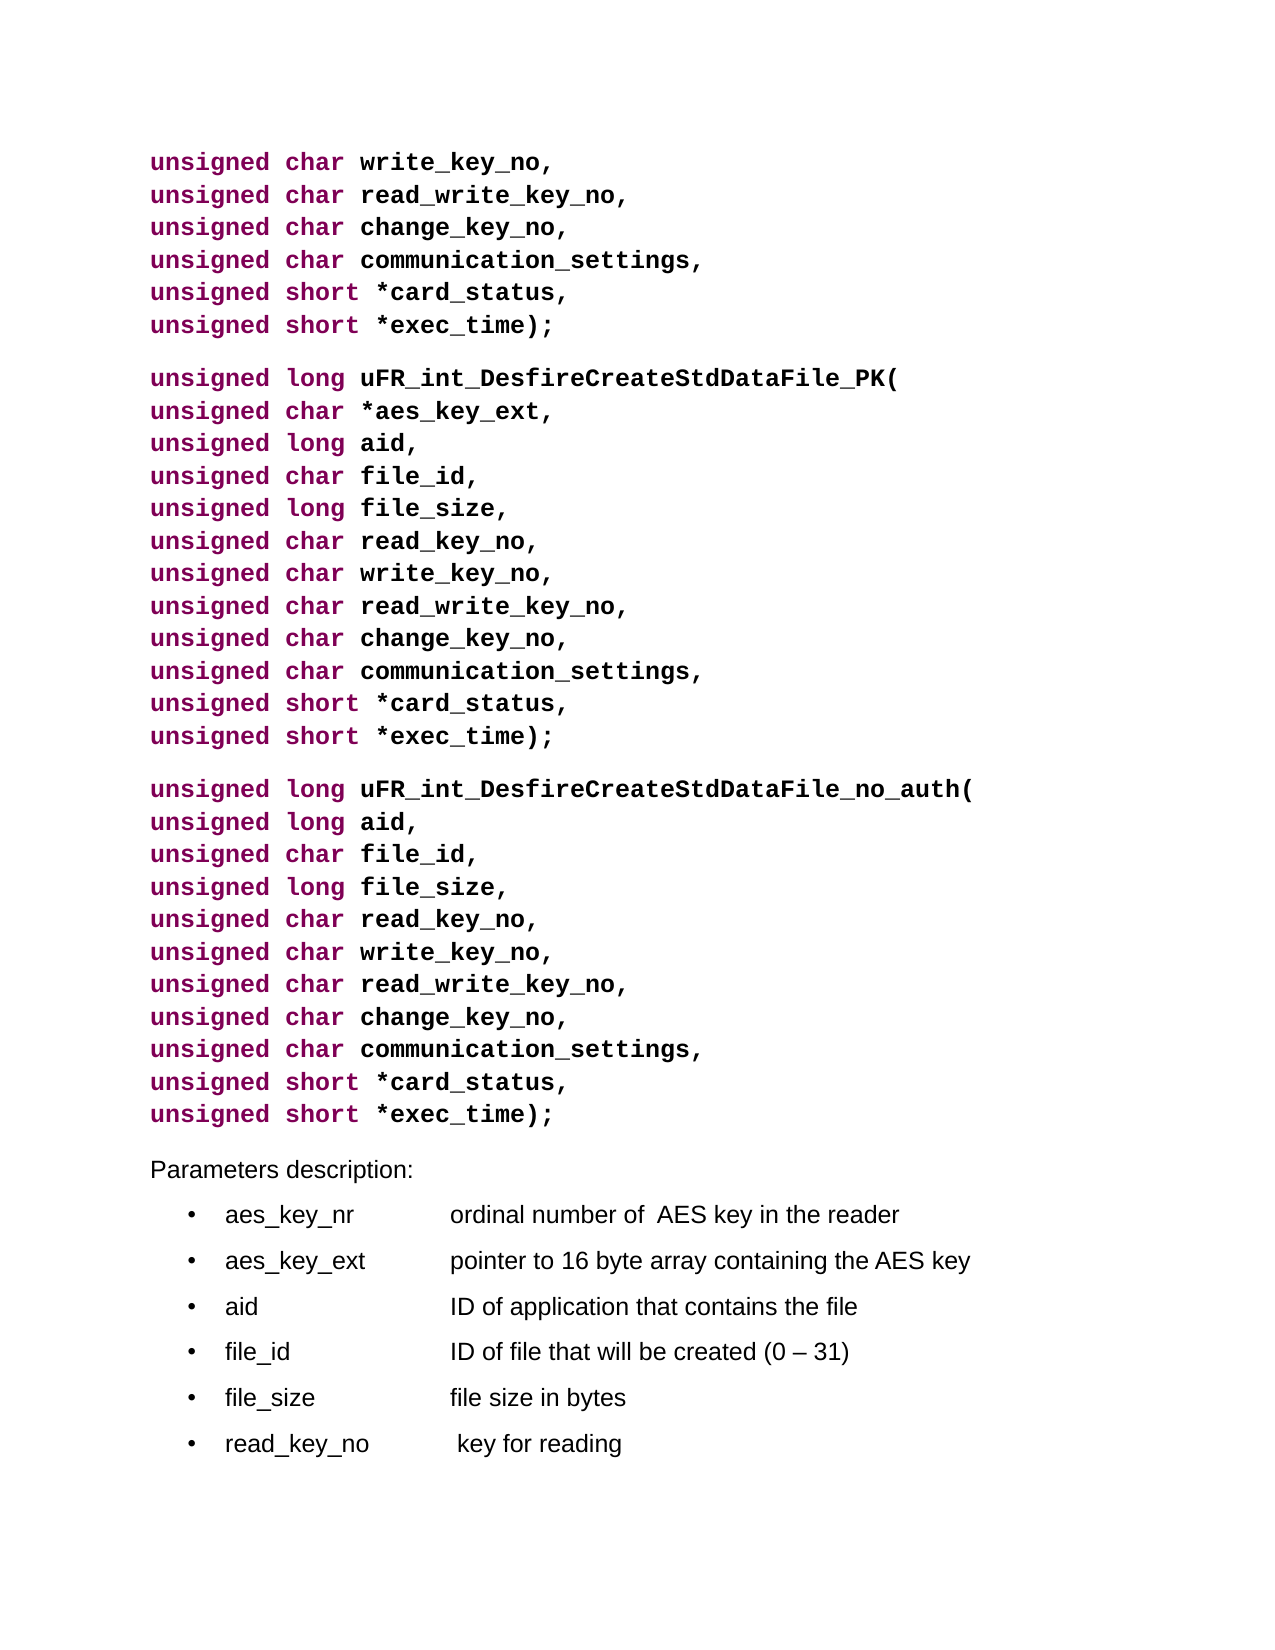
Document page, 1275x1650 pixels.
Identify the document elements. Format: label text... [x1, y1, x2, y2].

text unsigned char write_key_no, unsigned char read_write_key_no, unsigned char change_key_no, unsigned char communication_settings, unsigned short *card_status, unsigned short *exec_time); [150, 150, 1125, 341]
list read_key_no key for reading [187, 1429, 1125, 1457]
text unsigned long uFR_int_DesfireCreateStdDataFile_PK( unsigned char *aes_key_ext, unsigned long aid, unsigned char file_id, unsigned long file_size, unsigned char read_key_no, unsigned char write_key_no, unsigned char read_write_key_no, unsigned char change_key_no, unsigned char communication_settings, unsigned short *card_status, unsigned short *exec_time); [150, 366, 1125, 752]
text unsigned long uFR_int_DesfireCreateStdDataFile_no_auth( unsigned long aid, unsigned char file_id, unsigned long file_size, unsigned char read_key_no, unsigned char write_key_no, unsigned char read_write_key_no, unsigned char change_key_no, unsigned char communication_settings, unsigned short *card_status, unsigned short *exec_time); [150, 777, 1125, 1130]
text Parameters description: [150, 1155, 1125, 1184]
list file_size file size in bytes [187, 1383, 1125, 1412]
list file_id ID of file that will be created (0 – 31) [187, 1337, 1125, 1366]
list aes_key_ext pointer to 16 byte array containing the AES key [187, 1246, 1125, 1275]
list aes_key_nr ordinal number of AES key in the reader [187, 1201, 1125, 1229]
list aid ID of application that contains the file [187, 1292, 1125, 1321]
